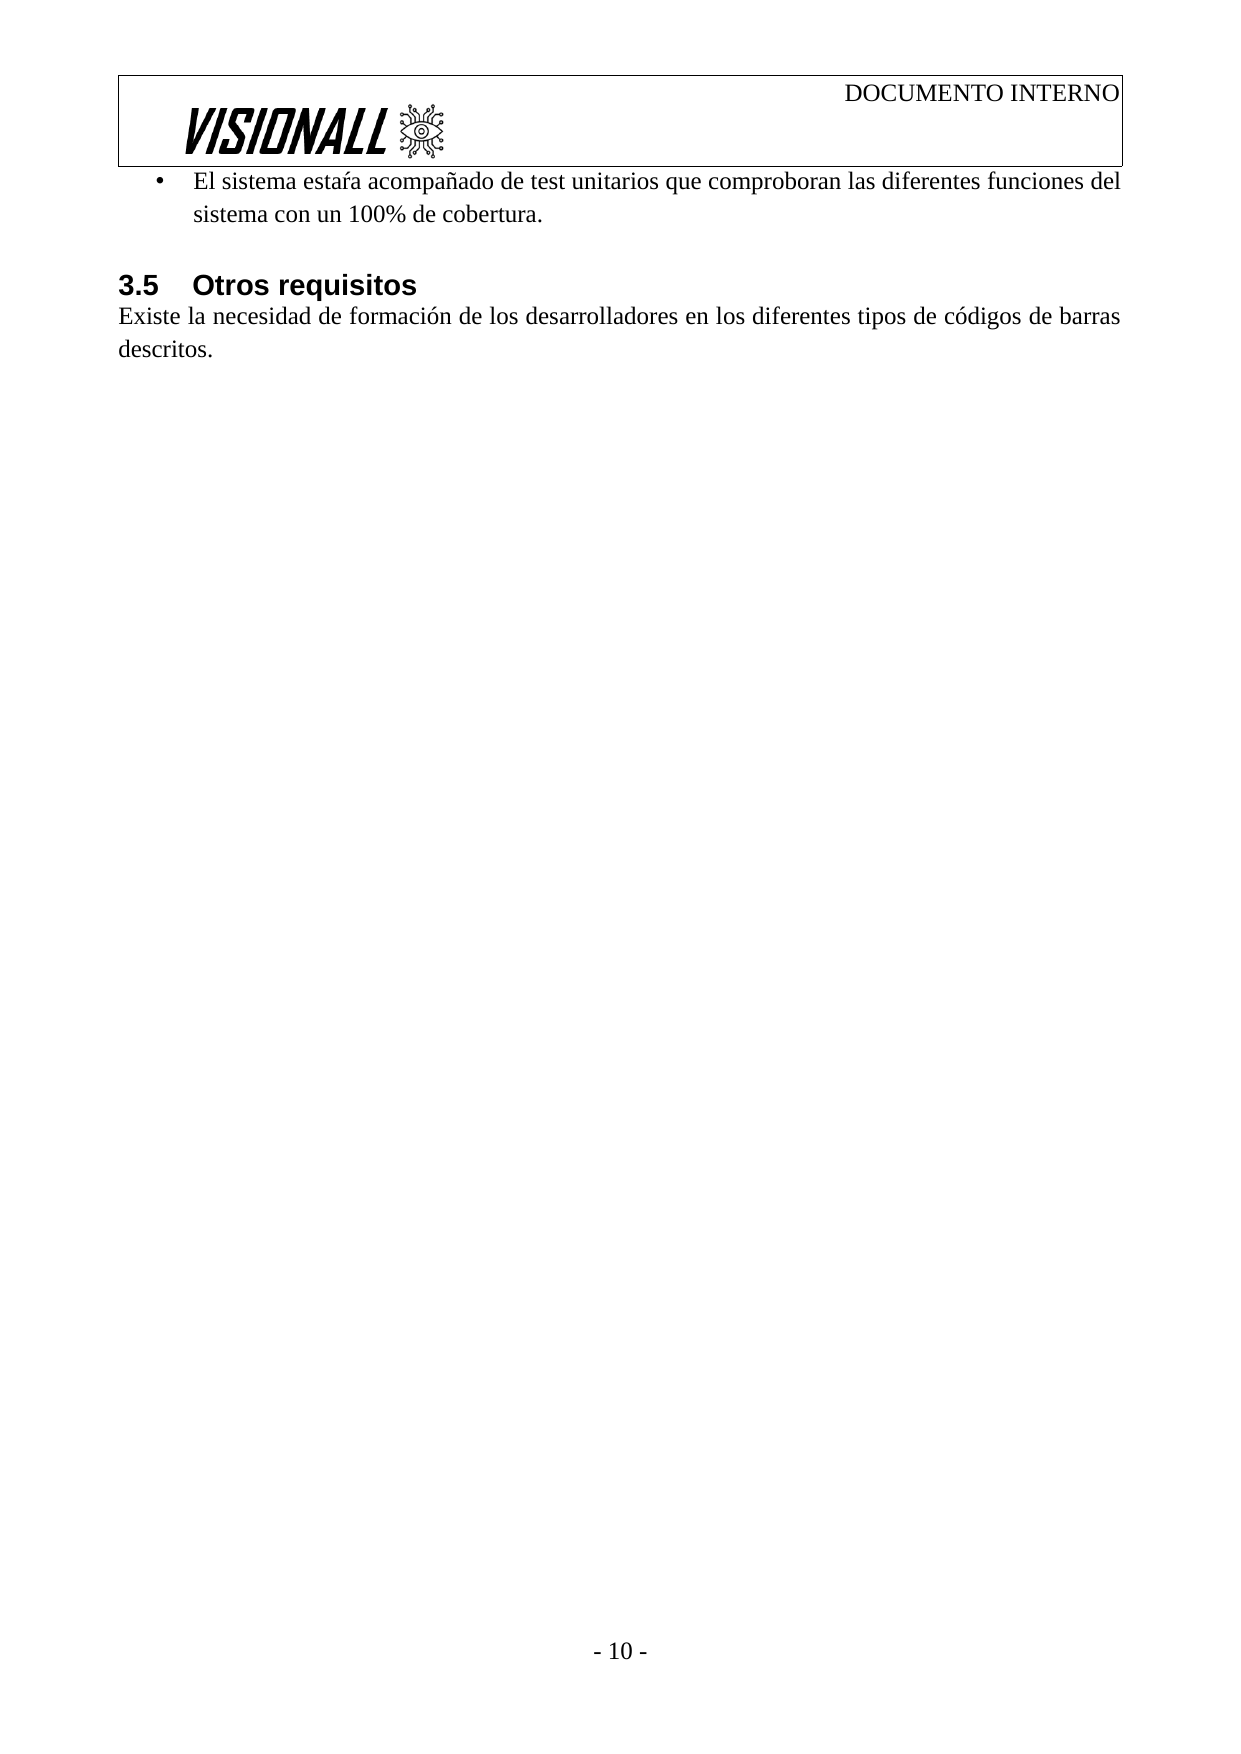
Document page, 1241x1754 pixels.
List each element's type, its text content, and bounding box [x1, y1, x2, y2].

list El sistema estaŕa acompañado de test unitarios que comproboran las diferentes funciones del sistema con un 100% de cobertura. [156, 167, 1122, 228]
text Existe la necesidad de formación de los desarrolladores en los diferentes tipos de códigos de barras descritos. [118, 301, 1122, 363]
subtitle Otros requisitos [118, 268, 1122, 301]
